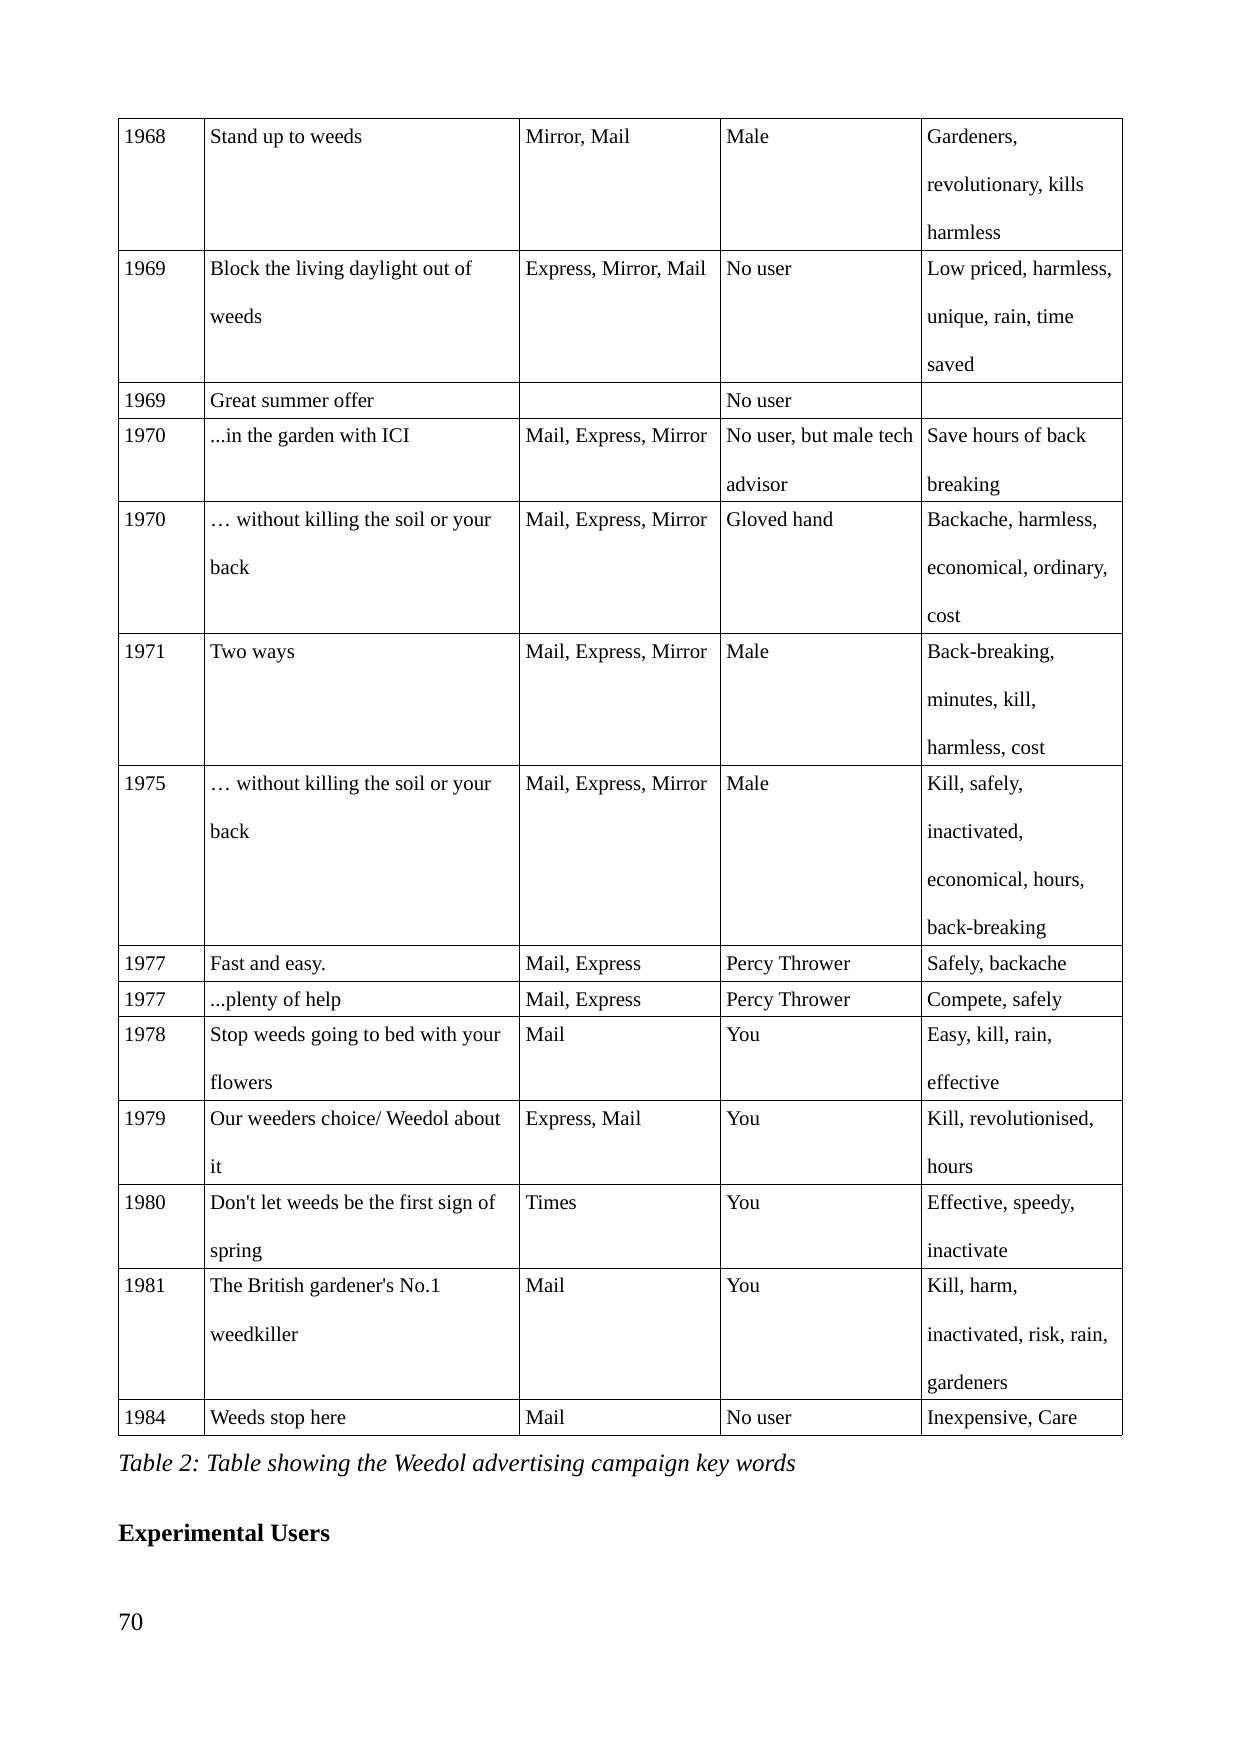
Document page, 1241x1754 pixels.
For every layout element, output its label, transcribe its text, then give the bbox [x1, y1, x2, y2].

table_cell Effective, speedy, inactivate [922, 1185, 1122, 1267]
table_cell Mail, Express, Mirror [520, 502, 720, 633]
text Table 2: Table showing the Weedol advertising campaign key words [118, 1448, 1122, 1476]
table_cell Mail [520, 1400, 720, 1435]
table_cell 1970 [119, 419, 204, 501]
text Experimental Users [118, 1518, 1122, 1546]
table_cell Kill, harm, inactivated, risk, rain, gardeners [922, 1269, 1122, 1399]
table_cell Kill, safely, inactivated, economical, hours, back-breaking [922, 766, 1122, 945]
table_cell You [721, 1269, 921, 1399]
table_cell Backache, harmless, economical, ordinary, cost [922, 502, 1122, 633]
table_cell Gardeners, revolutionary, kills harmless [922, 119, 1122, 250]
table_cell 1978 [119, 1017, 204, 1100]
table_cell Percy Thrower [721, 982, 921, 1016]
table_cell 1984 [119, 1400, 204, 1435]
table_cell 1971 [119, 634, 204, 765]
table_cell You [721, 1185, 921, 1267]
table_cell Mail [520, 1017, 720, 1100]
table_cell Compete, safely [922, 982, 1122, 1016]
table_cell Don't let weeds be the first sign of spring [205, 1185, 519, 1267]
table_cell Mirror, Mail [520, 119, 720, 250]
table_cell [520, 383, 720, 417]
table_cell No user [721, 251, 921, 382]
table_cell Great summer offer [205, 383, 519, 417]
table_cell Male [721, 766, 921, 945]
table_cell Fast and easy. [205, 946, 519, 981]
table_cell Mail, Express, Mirror [520, 766, 720, 945]
table_cell Stand up to weeds [205, 119, 519, 250]
table_cell Easy, kill, rain, effective [922, 1017, 1122, 1100]
table_cell ...in the garden with ICI [205, 419, 519, 501]
table_cell Percy Thrower [721, 946, 921, 981]
table_cell 1969 [119, 383, 204, 417]
table_cell 1980 [119, 1185, 204, 1267]
table_cell You [721, 1101, 921, 1184]
table_cell No user [721, 383, 921, 417]
table_cell Block the living daylight out of weeds [205, 251, 519, 382]
table_cell 1970 [119, 502, 204, 633]
table_cell No user [721, 1400, 921, 1435]
table_cell Stop weeds going to bed with your flowers [205, 1017, 519, 1100]
table_cell … without killing the soil or your back [205, 766, 519, 945]
table_cell Mail, Express, Mirror [520, 634, 720, 765]
table_cell Express, Mirror, Mail [520, 251, 720, 382]
table_cell Mail, Express [520, 982, 720, 1016]
table_cell 1977 [119, 982, 204, 1016]
table_cell 1979 [119, 1101, 204, 1184]
table_cell No user, but male tech advisor [721, 419, 921, 501]
table_cell Mail, Express [520, 946, 720, 981]
table_cell You [721, 1017, 921, 1100]
table_cell Weeds stop here [205, 1400, 519, 1435]
table_cell Low priced, harmless, unique, rain, time saved [922, 251, 1122, 382]
table_cell Save hours of back breaking [922, 419, 1122, 501]
table_cell Mail, Express, Mirror [520, 419, 720, 501]
table_cell Express, Mail [520, 1101, 720, 1184]
table_cell Mail [520, 1269, 720, 1399]
table_cell The British gardener's No.1 weedkiller [205, 1269, 519, 1399]
table_cell 1981 [119, 1269, 204, 1399]
table_cell Gloved hand [721, 502, 921, 633]
table_cell Kill, revolutionised, hours [922, 1101, 1122, 1184]
table_cell Two ways [205, 634, 519, 765]
table_cell Male [721, 119, 921, 250]
table_cell 1969 [119, 251, 204, 382]
table_cell … without killing the soil or your back [205, 502, 519, 633]
table_cell Our weeders choice/ Weedol about it [205, 1101, 519, 1184]
table_cell 1968 [119, 119, 204, 250]
table_cell Male [721, 634, 921, 765]
table_cell Times [520, 1185, 720, 1267]
table_cell ...plenty of help [205, 982, 519, 1016]
table_cell Back-breaking, minutes, kill, harmless, cost [922, 634, 1122, 765]
table_cell [922, 383, 1122, 417]
table_cell Safely, backache [922, 946, 1122, 981]
table_cell 1975 [119, 766, 204, 945]
table_cell 1977 [119, 946, 204, 981]
table_cell Inexpensive, Care [922, 1400, 1122, 1435]
